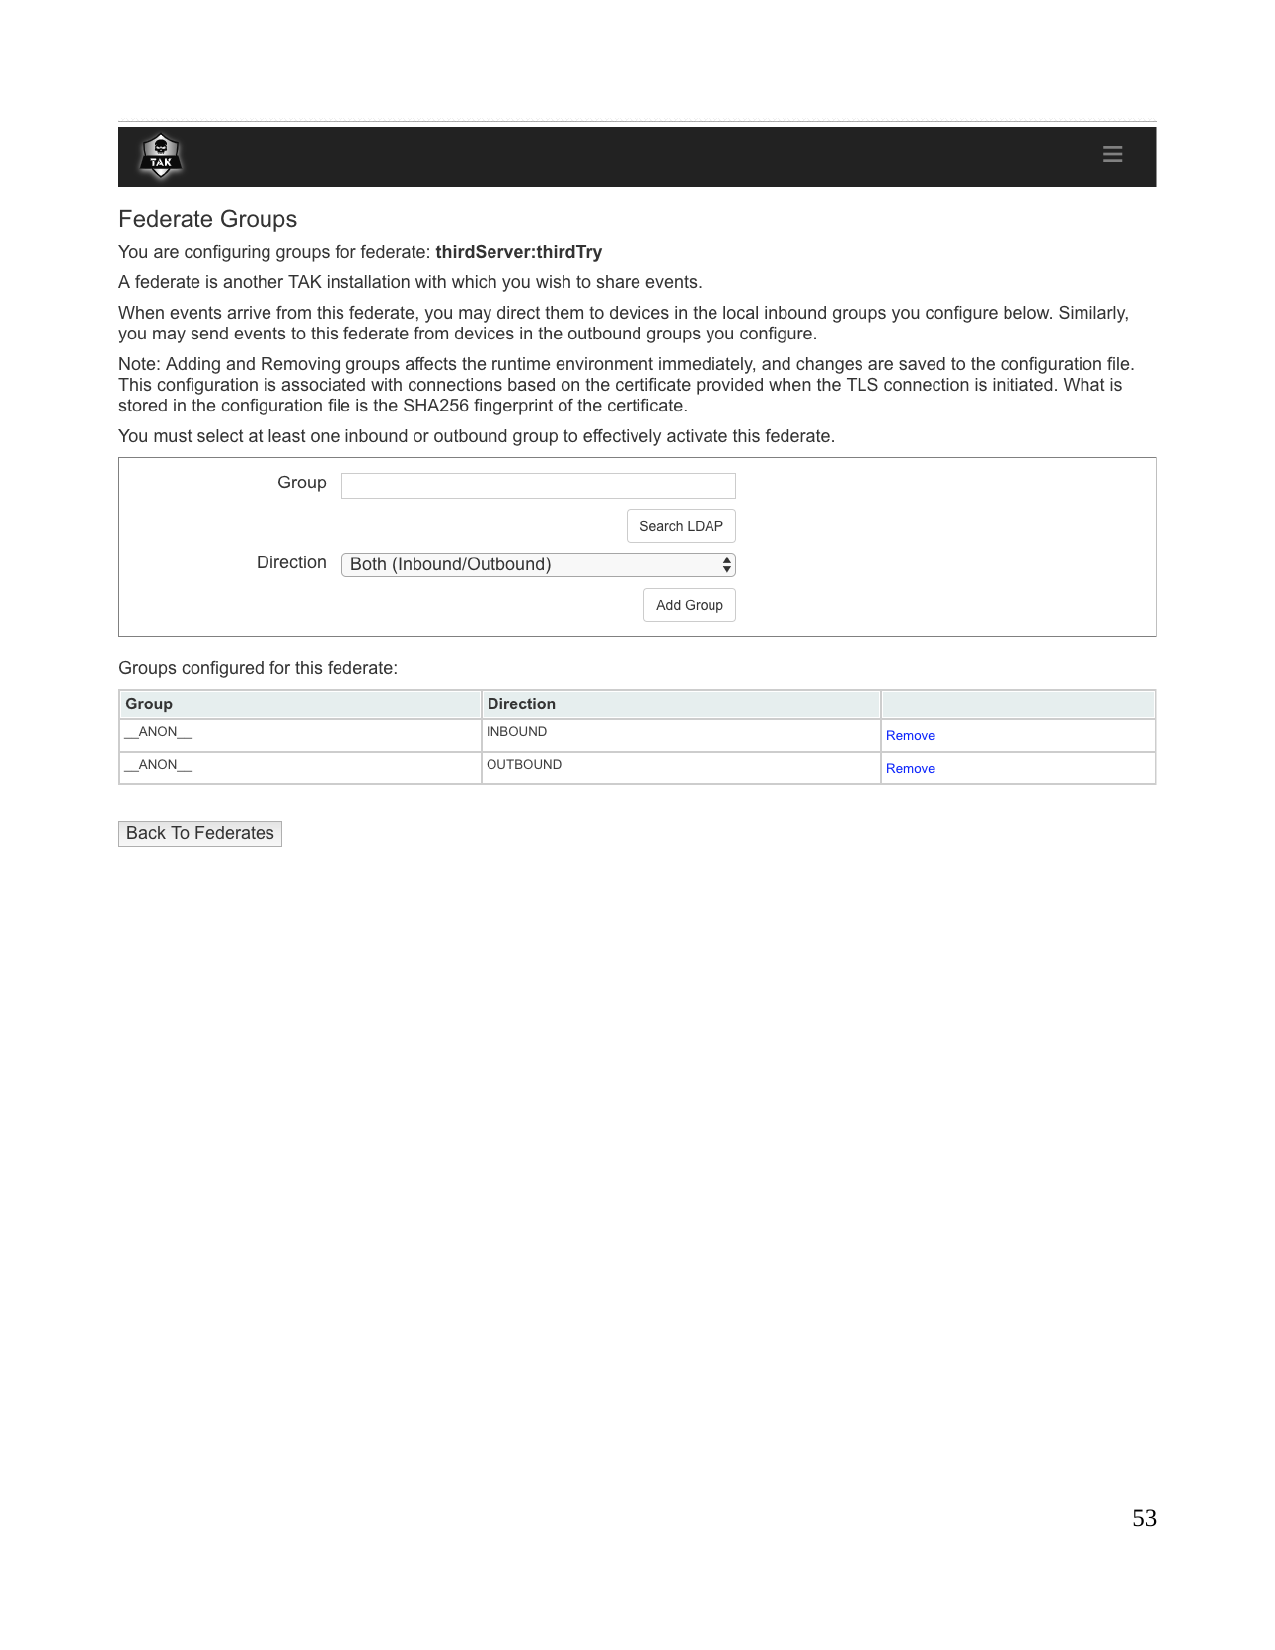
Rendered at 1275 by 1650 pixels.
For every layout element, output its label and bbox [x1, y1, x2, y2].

picture [118, 118, 1157, 850]
